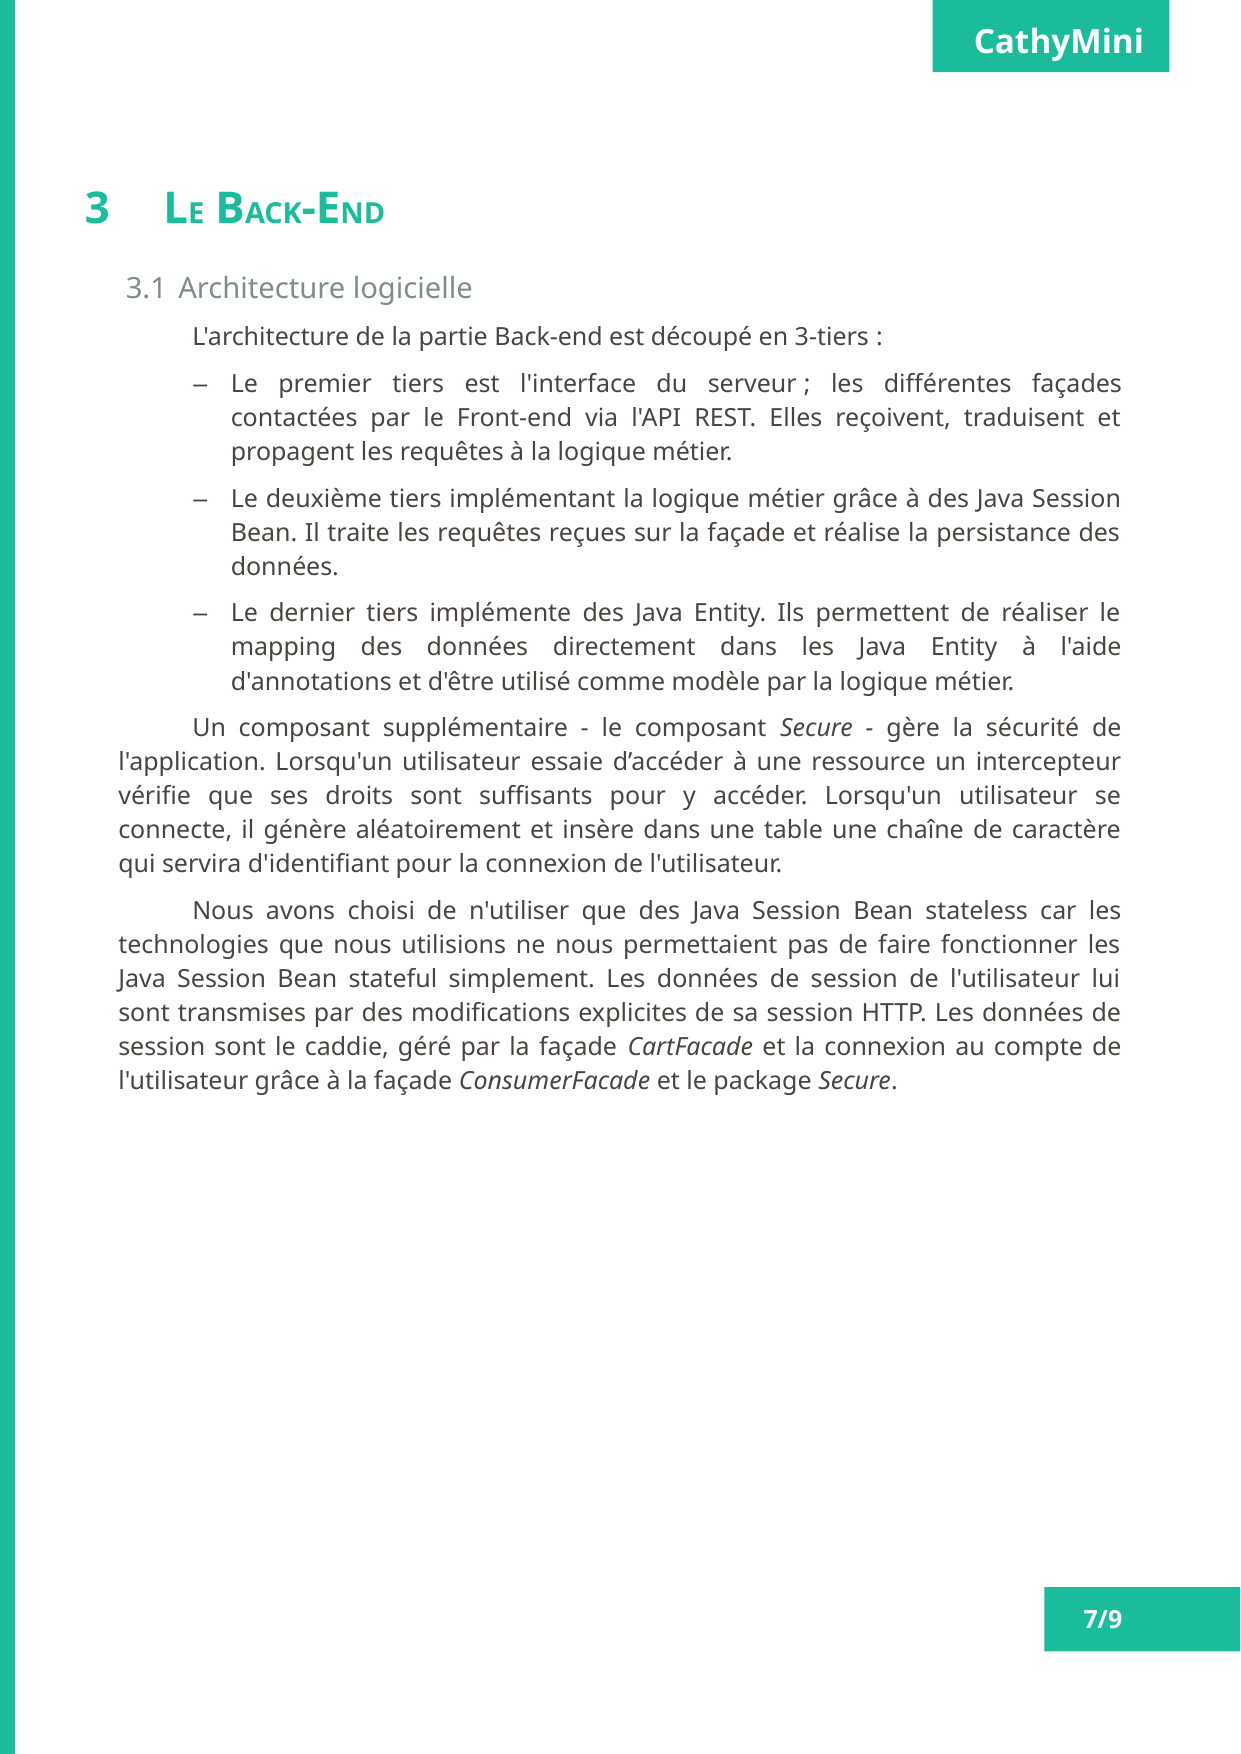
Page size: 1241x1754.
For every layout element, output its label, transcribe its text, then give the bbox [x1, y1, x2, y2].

text Nous avons choisi de n'utiliser que des Java Session Bean stateless car les technologies que nous utilisions ne nous permettaient pas de faire fonctionner les Java Session Bean stateful simplement. Les données de session de l'utilisateur lui sont transmises par des modifications explicites de sa session HTTP. Les données de session sont le caddie, géré par la façade CartFacade et la connexion au compte de l'utilisateur grâce à la façade ConsumerFacade et le package Secure. [118, 892, 1122, 1097]
list Le deuxième tiers implémentant la logique métier grâce à des Java Session Bean. Il traite les requêtes reçues sur la façade et réalise la persistance des données. [193, 480, 1122, 582]
text L'architecture de la partie Back-end est découpé en 3-tiers : [118, 319, 1122, 353]
list Le premier tiers est l'interface du serveur ; les différentes façades contactées par le Front-end via l'API REST. Elles reçoivent, traduisent et propagent les requêtes à la logique métier. [193, 366, 1122, 468]
text Un composant supplémentaire - le composant Secure - gère la sécurité de l'application. Lorsqu'un utilisateur essaie d’accéder à une ressource un intercepteur vérifie que ses droits sont suffisants pour y accéder. Lorsqu'un utilisateur se connecte, il génère aléatoirement et insère dans une table une chaîne de caractère qui servira d'identifiant pour la connexion de l'utilisateur. [118, 710, 1122, 880]
subtitle Le Back-End [73, 176, 1122, 236]
list Le dernier tiers implémente des Java Entity. Ils permettent de réaliser le mapping des données directement dans les Java Entity à l'aide d'annotations et d'être utilisé comme modèle par la logique métier. [193, 595, 1122, 697]
subtitle Architecture logicielle [118, 267, 1122, 307]
